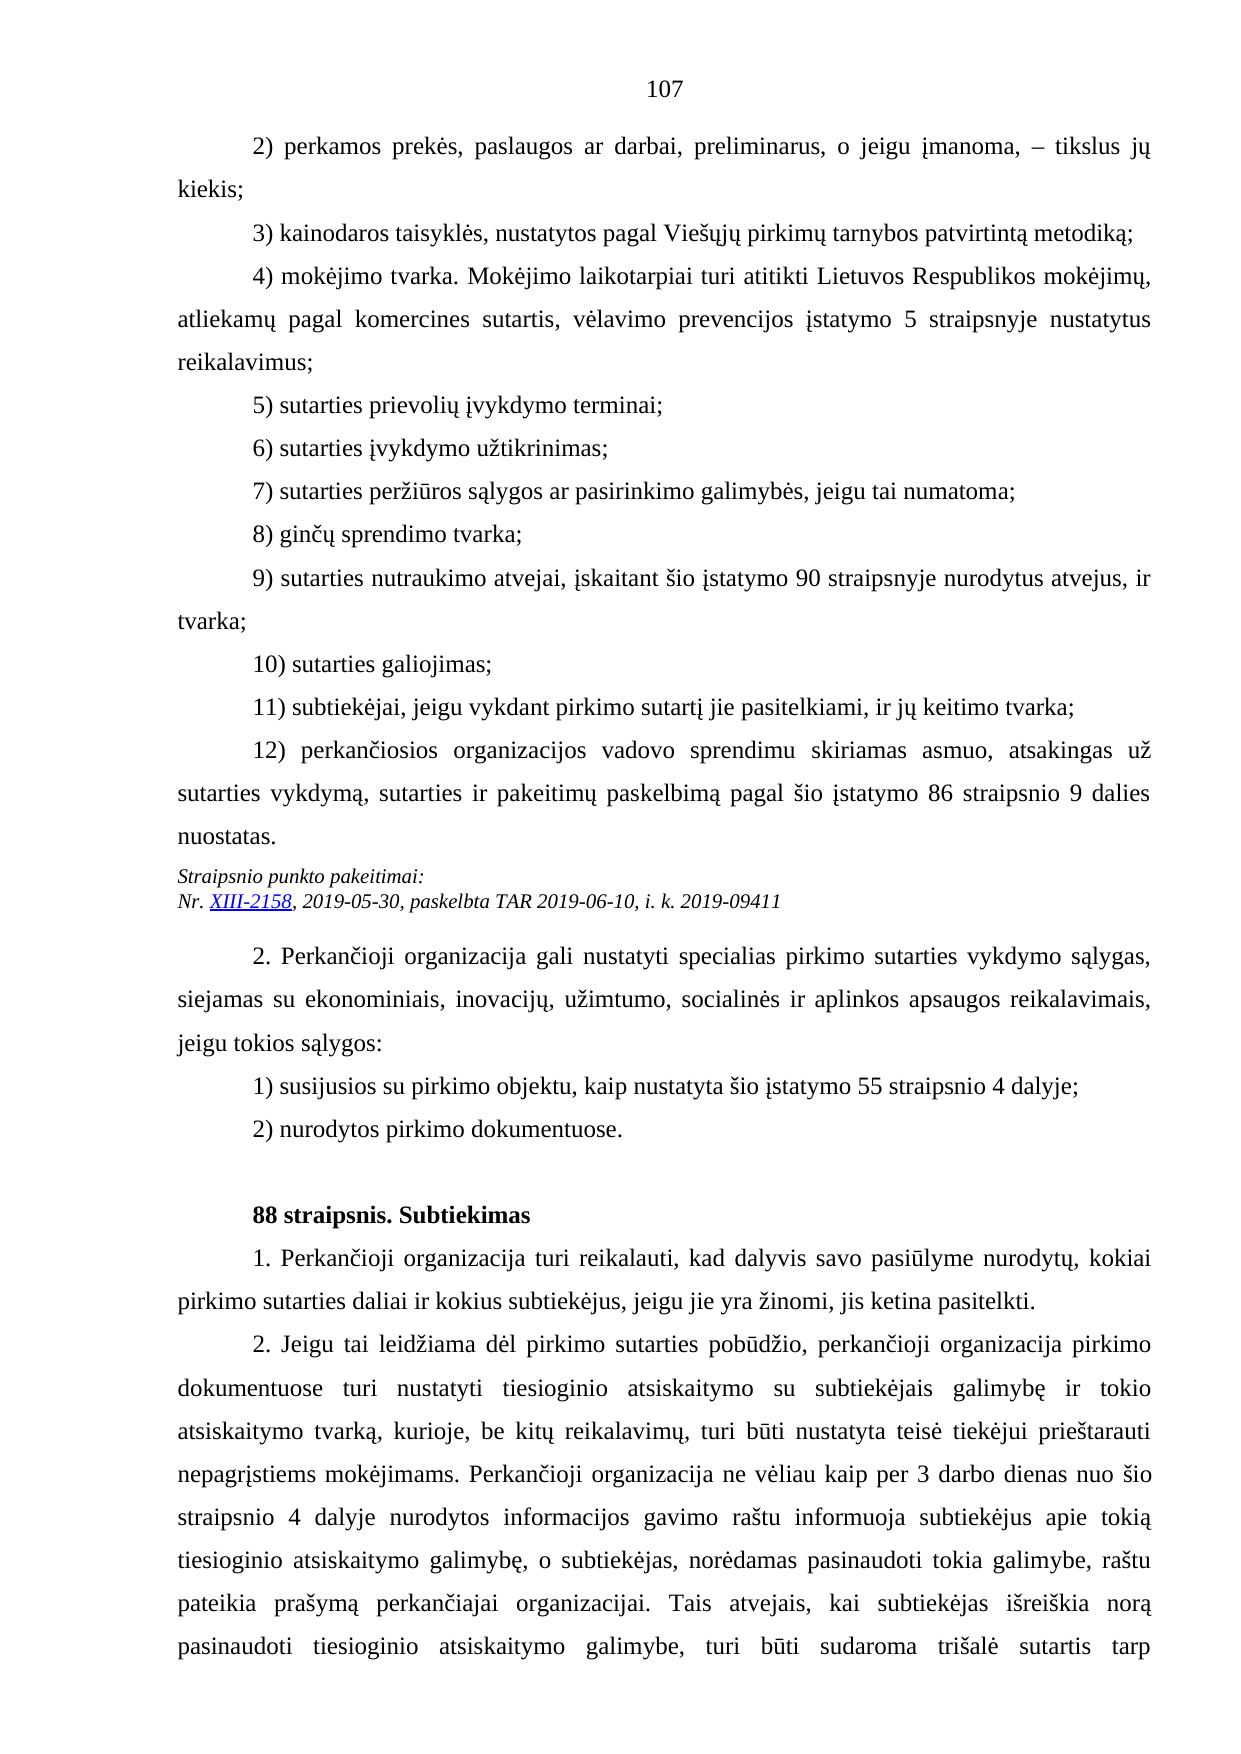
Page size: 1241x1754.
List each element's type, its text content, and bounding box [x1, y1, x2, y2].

text Nr. XIII-2158, 2019-05-30, paskelbta TAR 2019-06-10, i. k. 2019-09411 [177, 888, 1152, 913]
text 11) subtiekėjai, jeigu vykdant pirkimo sutartį jie pasitelkiami, ir jų keitimo tvarka; [177, 692, 1152, 721]
text 2. Jeigu tai leidžiama dėl pirkimo sutarties pobūdžio, perkančioji organizacija pirkimo dokumentuose turi nustatyti tiesioginio atsiskaitymo su subtiekėjais galimybę ir tokio atsiskaitymo tvarką, kurioje, be kitų reikalavimų, turi būti nustatyta teisė tiekėjui prieštarauti nepagrįstiems mokėjimams. Perkančioji organizacija ne vėliau kaip per 3 darbo dienas nuo šio straipsnio 4 dalyje nurodytos informacijos gavimo raštu informuoja subtiekėjus apie tokią tiesioginio atsiskaitymo galimybę, o subtiekėjas, norėdamas pasinaudoti tokia galimybe, raštu pateikia prašymą perkančiajai organizacijai. Tais atvejais, kai subtiekėjas išreiškia norą pasinaudoti tiesioginio atsiskaitymo galimybe, turi būti sudaroma trišalė sutartis tarp [177, 1329, 1152, 1660]
text 2) nurodytos pirkimo dokumentuose. [177, 1114, 1152, 1143]
text 3) kainodaros taisyklės, nustatytos pagal Viešųjų pirkimų tarnybos patvirtintą metodiką; [177, 218, 1152, 246]
text 2. Perkančioji organizacija gali nustatyti specialias pirkimo sutarties vykdymo sąlygas, siejamas su ekonominiais, inovacijų, užimtumo, socialinės ir aplinkos apsaugos reikalavimais, jeigu tokios sąlygos: [177, 941, 1152, 1056]
text 10) sutarties galiojimas; [177, 649, 1152, 678]
text 1. Perkančioji organizacija turi reikalauti, kad dalyvis savo pasiūlyme nurodytų, kokiai pirkimo sutarties daliai ir kokius subtiekėjus, jeigu jie yra žinomi, jis ketina pasitelkti. [177, 1243, 1152, 1315]
text 12) perkančiosios organizacijos vadovo sprendimu skiriamas asmuo, atsakingas už sutarties vykdymą, sutarties ir pakeitimų paskelbimą pagal šio įstatymo 86 straipsnio 9 dalies nuostatas. [177, 735, 1152, 850]
text 7) sutarties peržiūros sąlygos ar pasirinkimo galimybės, jeigu tai numatoma; [177, 476, 1152, 505]
text 9) sutarties nutraukimo atvejai, įskaitant šio įstatymo 90 straipsnyje nurodytus atvejus, ir tvarka; [177, 563, 1152, 634]
text 5) sutarties prievolių įvykdymo terminai; [177, 390, 1152, 419]
text 8) ginčų sprendimo tvarka; [177, 519, 1152, 548]
text 1) susijusios su pirkimo objektu, kaip nustatyta šio įstatymo 55 straipsnio 4 dalyje; [177, 1071, 1152, 1099]
text 4) mokėjimo tvarka. Mokėjimo laikotarpiai turi atitikti Lietuvos Respublikos mokėjimų, atliekamų pagal komercines sutartis, vėlavimo prevencijos įstatymo 5 straipsnyje nustatytus reikalavimus; [177, 261, 1152, 376]
text Straipsnio punkto pakeitimai: [177, 864, 1152, 888]
text 2) perkamos prekės, paslaugos ar darbai, preliminarus, o jeigu įmanoma, – tikslus jų kiekis; [177, 131, 1152, 203]
text 88 straipsnis. Subtiekimas [177, 1200, 1152, 1229]
text 6) sutarties įvykdymo užtikrinimas; [177, 433, 1152, 462]
